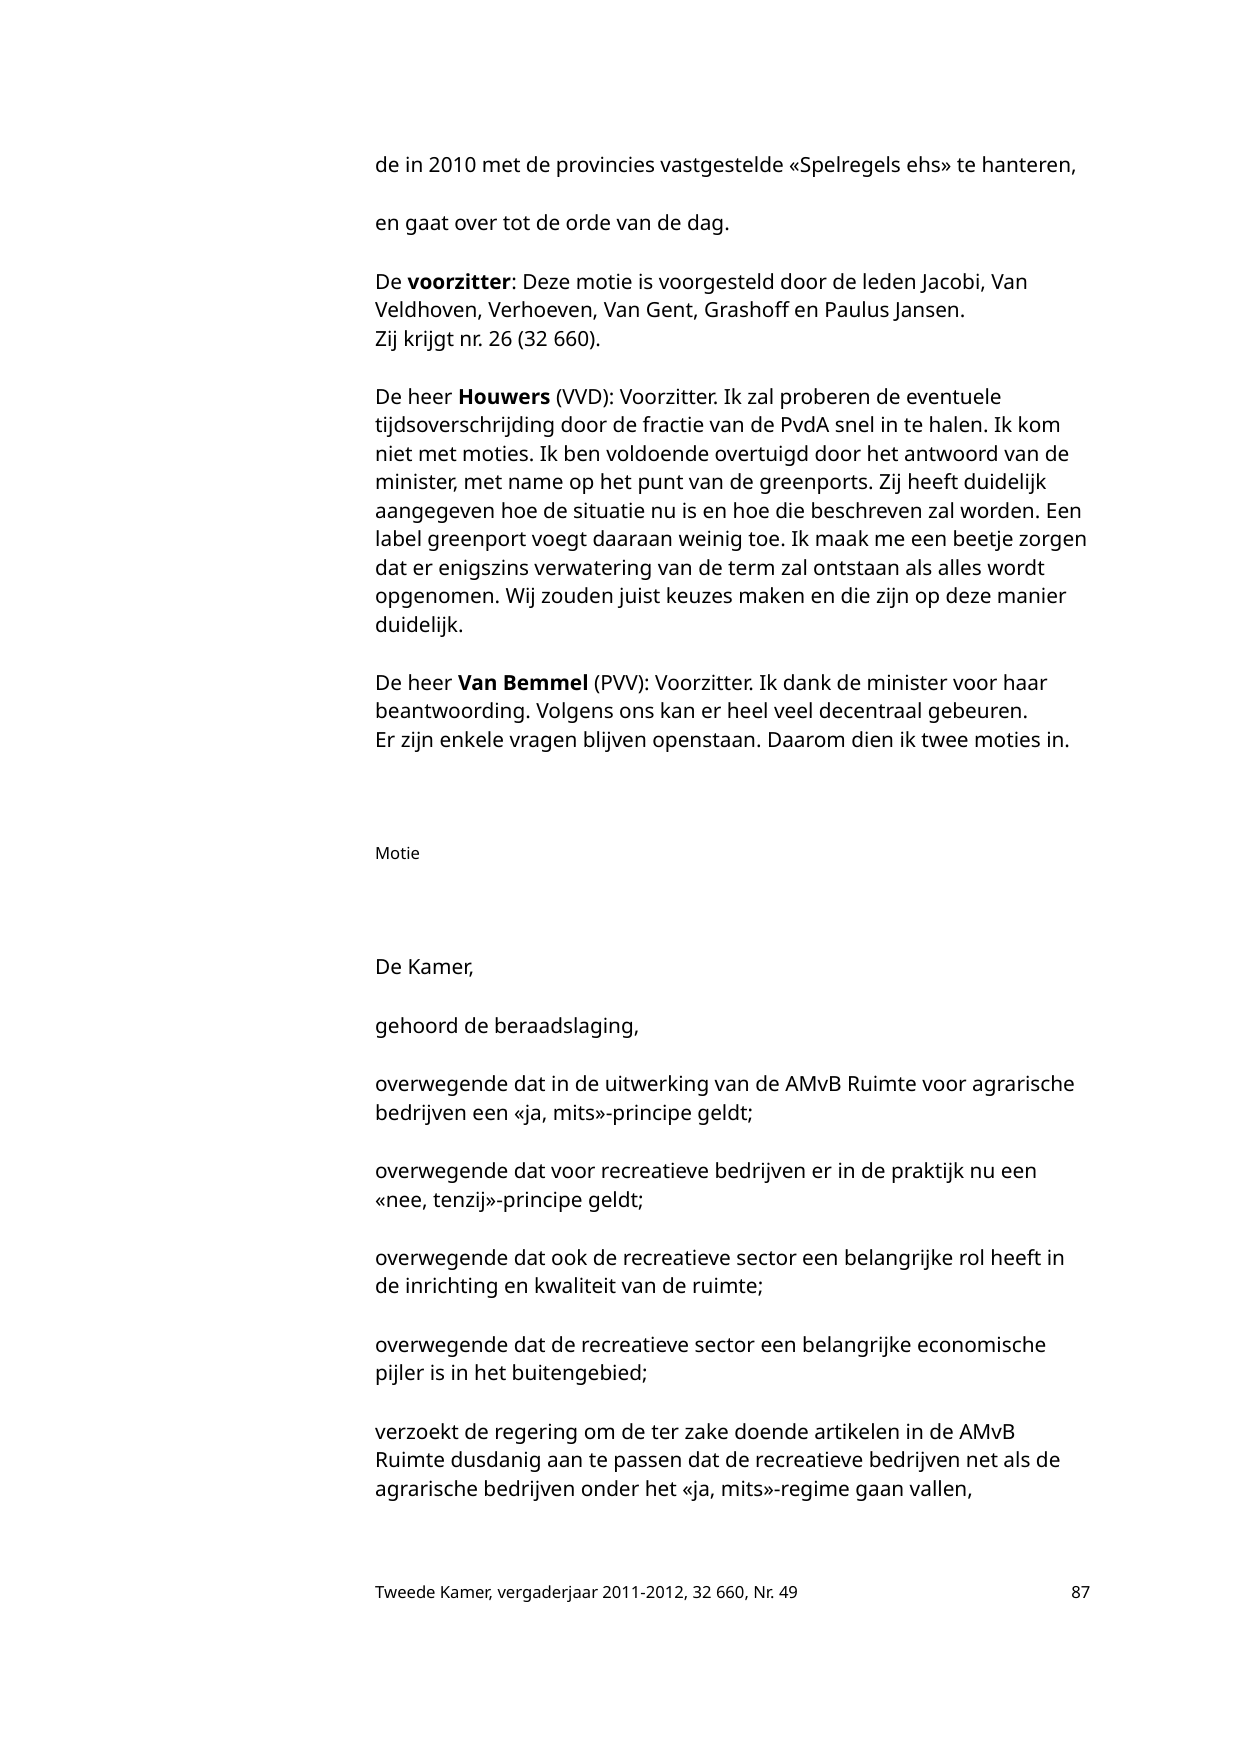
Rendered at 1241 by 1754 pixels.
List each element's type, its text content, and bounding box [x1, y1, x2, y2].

text De Kamer, [375, 952, 1090, 981]
table_header Motie [375, 841, 1090, 894]
text overwegende dat in de uitwerking van de AMvB Ruimte voor agrarische bedrijven een «ja, mits»-principe geldt; [375, 1069, 1090, 1126]
text verzoekt de regering om de ter zake doende artikelen in de AMvB Ruimte dusdanig aan te passen dat de recreatieve bedrijven net als de agrarische bedrijven onder het «ja, mits»-regime gaan vallen, [375, 1417, 1090, 1502]
text overwegende dat de recreatieve sector een belangrijke economische pijler is in het buitengebied; [375, 1330, 1090, 1387]
text overwegende dat ook de recreatieve sector een belangrijke rol heeft in de inrichting en kwaliteit van de ruimte; [375, 1243, 1090, 1300]
text de in 2010 met de provincies vastgestelde «Spelregels ehs» te hanteren, [375, 150, 1090, 178]
text De heer Van Bemmel (PVV): Voorzitter. Ik dank de minister voor haar beantwoording. Volgens ons kan er heel veel decentraal gebeuren. [375, 668, 1090, 725]
text Er zijn enkele vragen blijven openstaan. Daarom dien ik twee moties in. [375, 725, 1090, 753]
text gehoord de beraadslaging, [375, 1011, 1090, 1039]
text overwegende dat voor recreatieve bedrijven er in de praktijk nu een «nee, tenzij»-principe geldt; [375, 1156, 1090, 1213]
text De voorzitter: Deze motie is voorgesteld door de leden Jacobi, Van Veldhoven, Verhoeven, Van Gent, Grashoff en Paulus Jansen. [375, 267, 1090, 324]
text Zij krijgt nr. 26 (32 660). [375, 324, 1090, 352]
text en gaat over tot de orde van de dag. [375, 208, 1090, 237]
text De heer Houwers (VVD): Voorzitter. Ik zal proberen de eventuele tijdsoverschrijding door de fractie van de PvdA snel in te halen. Ik kom niet met moties. Ik ben voldoende overtuigd door het antwoord van de minister, met name op het punt van de greenports. Zij heeft duidelijk aangegeven hoe de situatie nu is en hoe die beschreven zal worden. Een label greenport voegt daaraan weinig toe. Ik maak me een beetje zorgen dat er enigszins verwatering van de term zal ontstaan als alles wordt opgenomen. Wij zouden juist keuzes maken en die zijn op deze manier duidelijk. [375, 382, 1090, 638]
